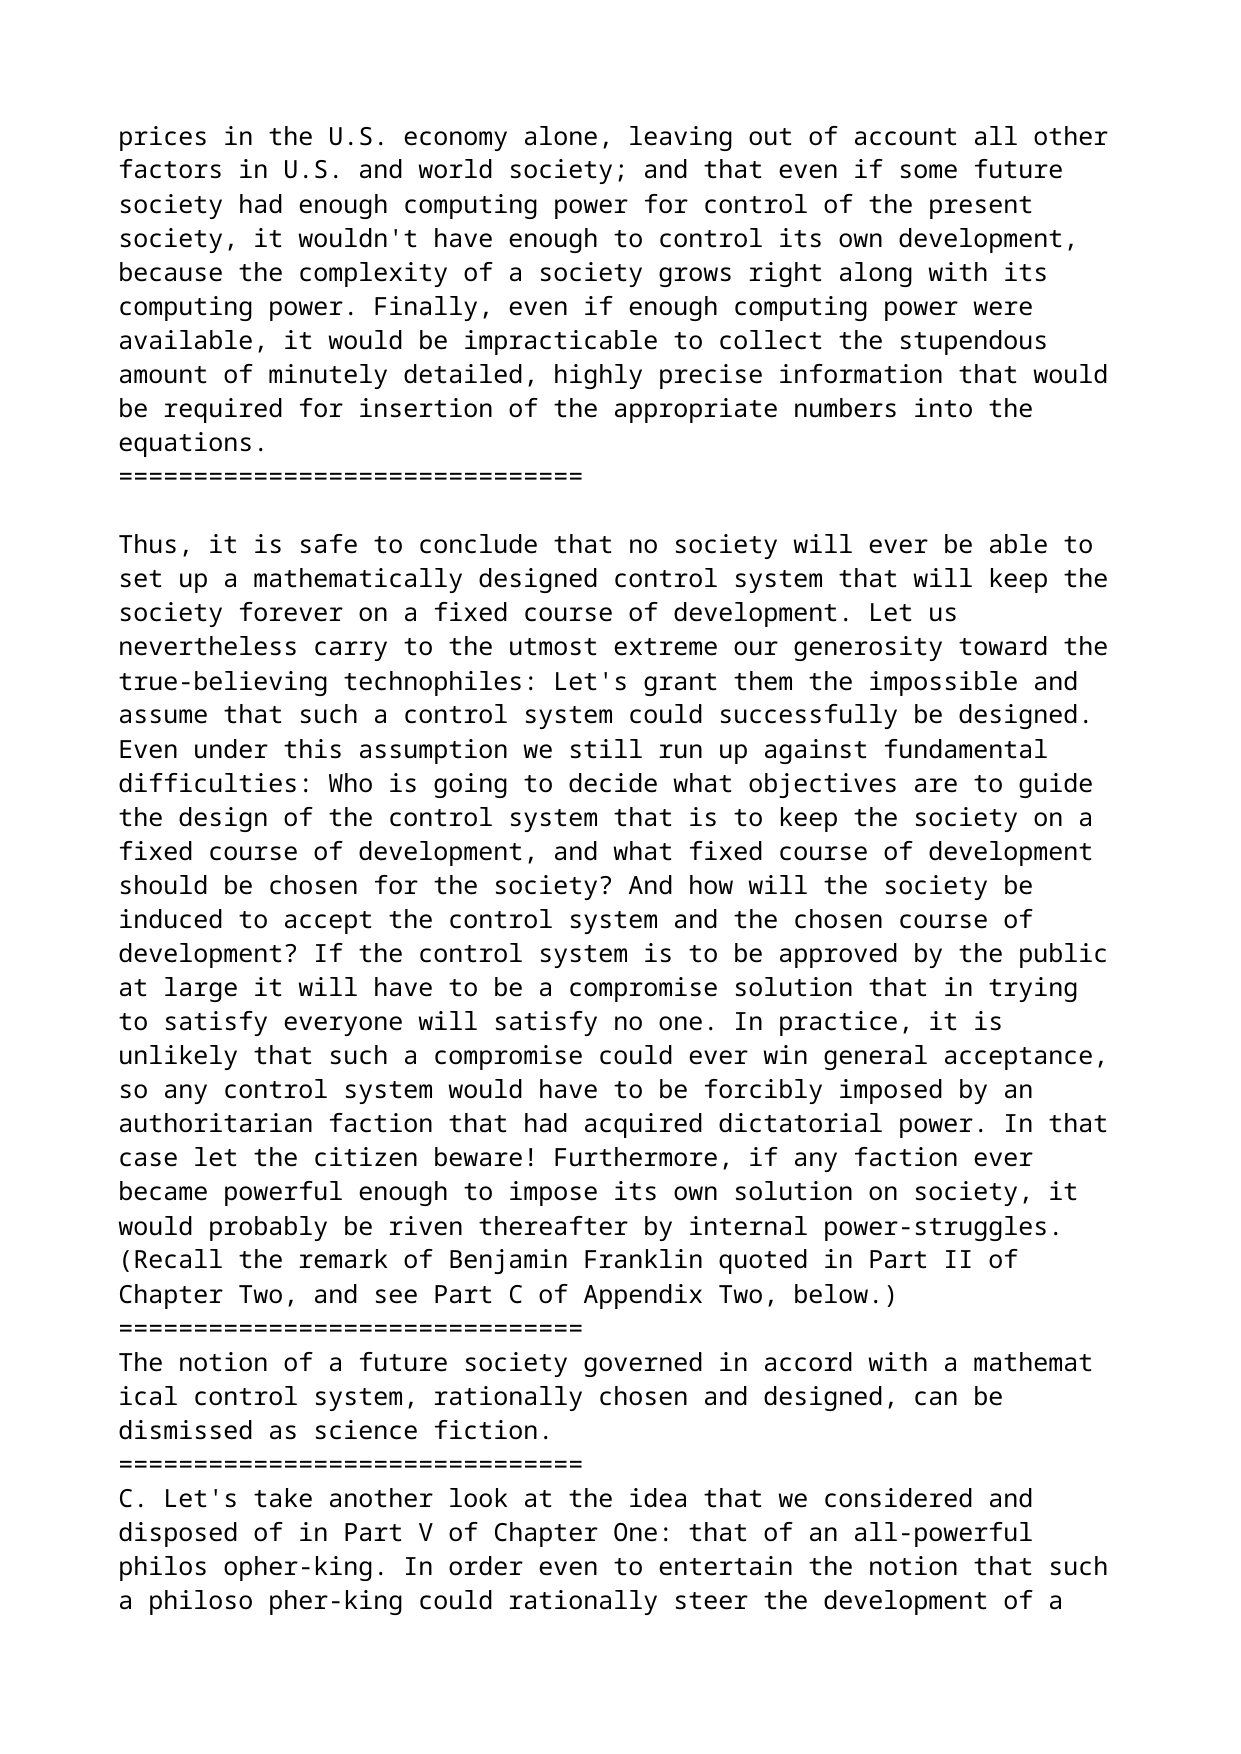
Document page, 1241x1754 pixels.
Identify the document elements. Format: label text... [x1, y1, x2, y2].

text =============================== [118, 459, 1122, 493]
text =============================== [118, 1447, 1122, 1481]
text The notion of a future society governed in accord with a mathemat ical control system, rationally chosen and designed, can be dismissed as science fiction. [118, 1344, 1122, 1447]
text C. Let's take another look at the idea that we considered and disposed of in Part V of Chapter One: that of an all-powerful philos opher-king. In order even to entertain the notion that such a philoso pher-king could rationally steer the development of a [118, 1481, 1122, 1617]
text Thus, it is safe to conclude that no society will ever be able to set up a mathematically designed control system that will keep the society forever on a fixed course of development. Let us nevertheless carry to the utmost extreme our generosity toward the true-believing technophiles: Let's grant them the impossible and assume that such a control system could successfully be designed. Even under this assumption we still run up against fundamental difficulties: Who is going to decide what objectives are to guide the design of the control system that is to keep the society on a fixed course of development, and what fixed course of development should be chosen for the society? And how will the society be induced to accept the control system and the chosen course of development? If the control system is to be approved by the public at large it will have to be a compromise solution that in trying to satisfy everyone will satisfy no one. In practice, it is unlikely that such a compromise could ever win general acceptance, so any control system would have to be forcibly imposed by an authoritarian faction that had acquired dictatorial power. In that case let the citizen beware! Furthermore, if any faction ever became powerful enough to impose its own solution on society, it would probably be riven thereafter by internal power-struggles. (Recall the remark of Benjamin Franklin quoted in Part II of Chapter Two, and see Part C of Appendix Two, below.) [118, 527, 1122, 1310]
text prices in the U.S. economy alone, leaving out of account all other factors in U.S. and world society; and that even if some future society had enough computing power for control of the present society, it wouldn't have enough to control its own development, because the complexity of a society grows right along with its computing power. Finally, even if enough computing power were available, it would be impracticable to collect the stupendous amount of minutely detailed, highly precise information that would be required for insertion of the appropriate numbers into the equations. [118, 118, 1122, 459]
text =============================== [118, 1310, 1122, 1344]
